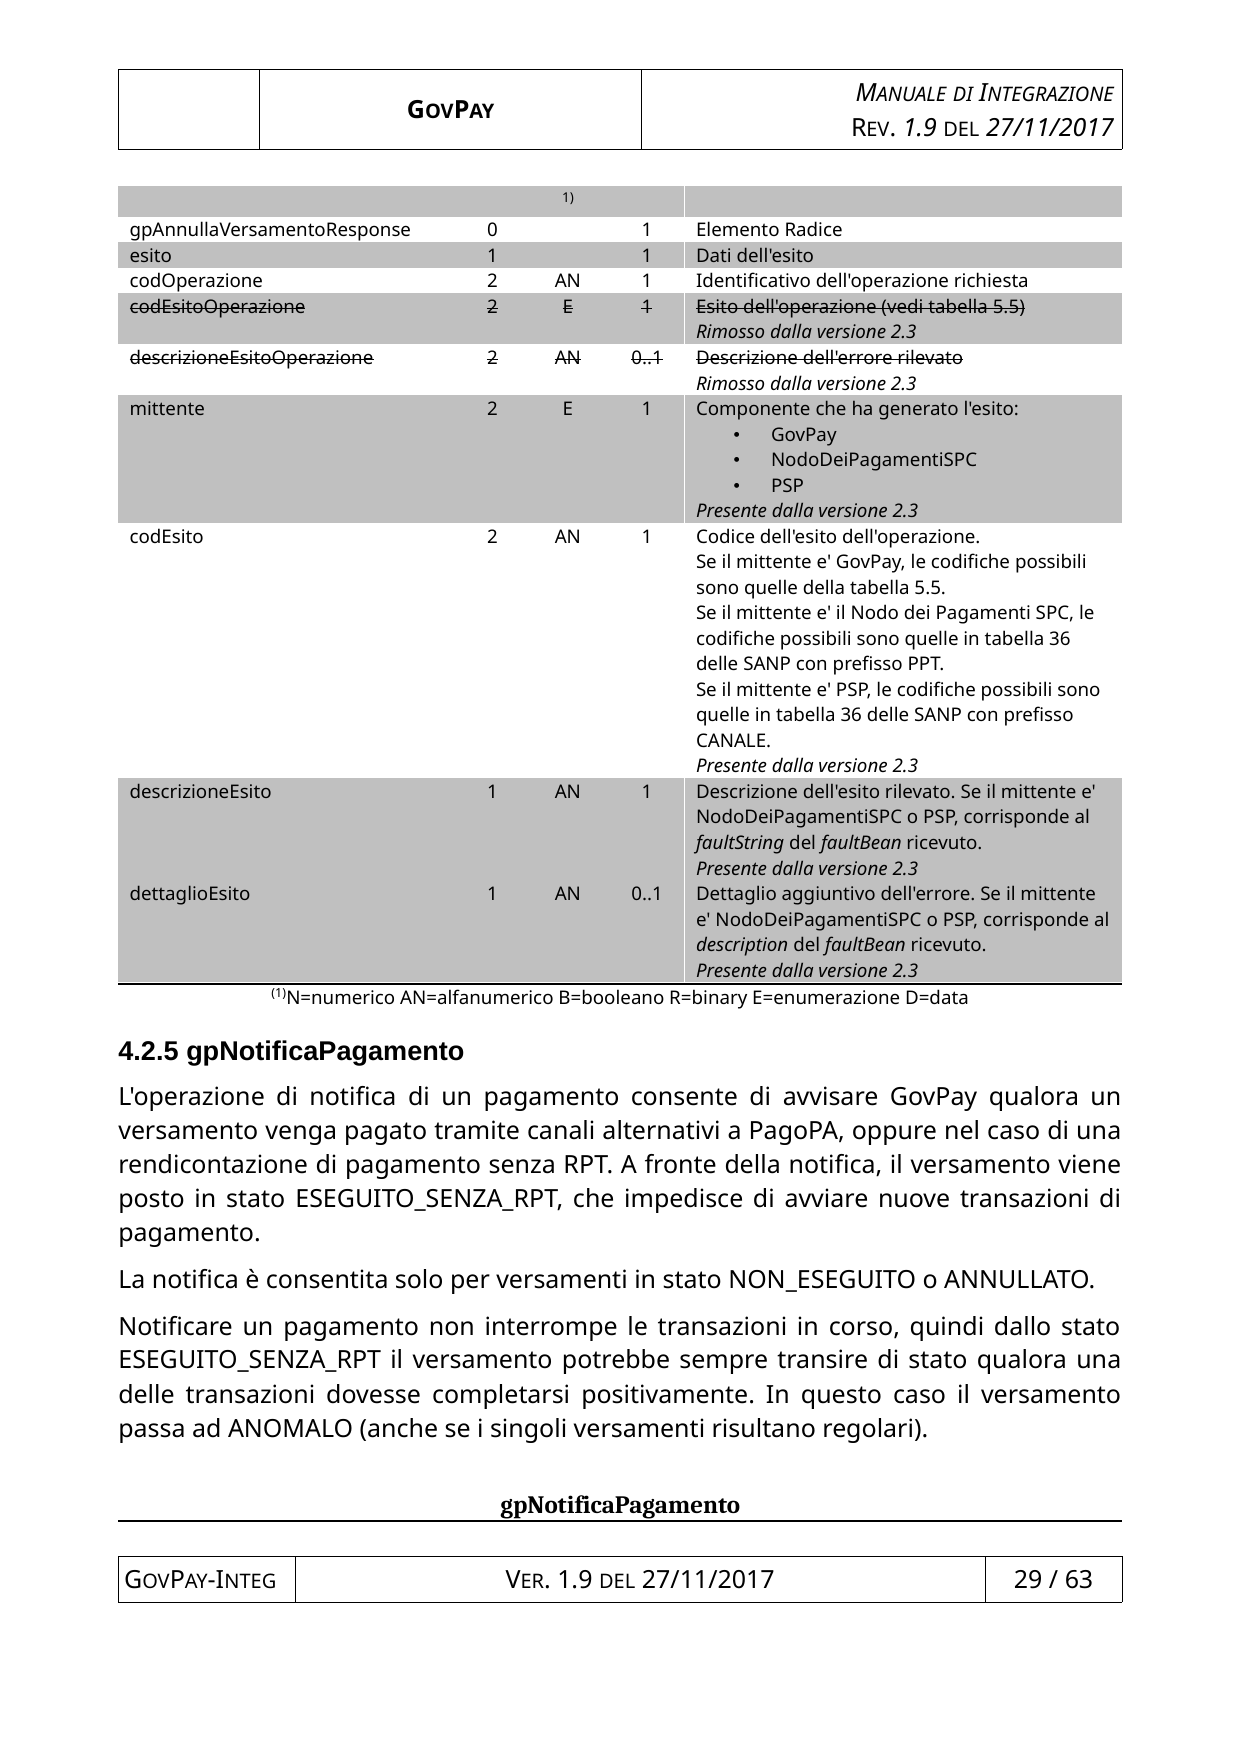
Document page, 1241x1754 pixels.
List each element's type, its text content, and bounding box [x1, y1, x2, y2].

table_cell Componente che ha generato l'esito: GovPay NodoDeiPagamentiSPC PSP Presente dalla versione 2.3 [685, 395, 1122, 523]
table_cell Esito dell'operazione (vedi tabella 5.5) Rimosso dalla versione 2.3 [685, 293, 1122, 344]
table_cell descrizioneEsito [118, 778, 458, 880]
table_cell 1 [609, 523, 684, 778]
text La notifica è consentita solo per versamenti in stato NON_ESEGUITO o ANNULLATO. [118, 1262, 1122, 1296]
table_cell Dati dell'esito [685, 242, 1122, 268]
table_cell 1 [458, 778, 526, 880]
text L'operazione di notifica di un pagamento consente di avvisare GovPay qualora un versamento venga pagato tramite canali alternativi a PagoPA, oppure nel caso di una rendicontazione di pagamento senza RPT. A fronte della notifica, il versamento viene posto in stato ESEGUITO_SENZA_RPT, che impedisce di avviare nuove transazioni di pagamento. [118, 1079, 1122, 1249]
table_cell Descrizione dell'esito rilevato. Se il mittente e' NodoDeiPagamentiSPC o PSP, corrisponde al faultString del faultBean ricevuto. Presente dalla versione 2.3 [685, 778, 1122, 880]
text (1)N=numerico AN=alfanumerico B=booleano R=binary E=enumerazione D=data [118, 985, 1122, 1010]
table_cell 1 [609, 293, 684, 344]
table_cell AN [526, 344, 609, 395]
table_cell 2 [458, 268, 526, 293]
table_cell dettaglioEsito [118, 880, 458, 982]
table_cell 0..1 [609, 880, 684, 982]
table_cell [685, 186, 1122, 217]
table_cell 1 [609, 242, 684, 268]
table_cell esito [118, 242, 458, 268]
table_cell 1 [609, 395, 684, 523]
table_cell E [526, 293, 609, 344]
table_cell 0..1 [609, 344, 684, 395]
table_cell 1) [526, 186, 609, 217]
table_cell codOperazione [118, 268, 458, 293]
table_cell [609, 186, 684, 217]
table_cell gpAnnullaVersamentoResponse [118, 217, 458, 242]
table_cell Dettaglio aggiuntivo dell'errore. Se il mittente e' NodoDeiPagamentiSPC o PSP, corrisponde al description del faultBean ricevuto. Presente dalla versione 2.3 [685, 880, 1122, 982]
table_cell 1 [609, 217, 684, 242]
table_cell mittente [118, 395, 458, 523]
table_cell Descrizione dell'errore rilevato Rimosso dalla versione 2.3 [685, 344, 1122, 395]
table_cell [118, 186, 458, 217]
table_cell Identificativo dell'operazione richiesta [685, 268, 1122, 293]
table_cell [526, 242, 609, 268]
table_cell [458, 186, 526, 217]
table_cell E [526, 395, 609, 523]
table_cell AN [526, 880, 609, 982]
table_cell AN [526, 523, 609, 778]
table_cell 2 [458, 344, 526, 395]
table_cell 2 [458, 293, 526, 344]
table_cell AN [526, 778, 609, 880]
table_cell 2 [458, 523, 526, 778]
table_cell 1 [458, 880, 526, 982]
table_cell AN [526, 268, 609, 293]
table_cell Elemento Radice [685, 217, 1122, 242]
table_header gpNotificaPagamento [118, 1491, 1122, 1520]
table_cell 1 [609, 778, 684, 880]
table_cell Codice dell'esito dell'operazione. Se il mittente e' GovPay, le codifiche possibili sono quelle della tabella 5.5. Se il mittente e' il Nodo dei Pagamenti SPC, le codifiche possibili sono quelle in tabella 36 delle SANP con prefisso PPT. Se il mittente e' PSP, le codifiche possibili sono quelle in tabella 36 delle SANP con prefisso CANALE. Presente dalla versione 2.3 [685, 523, 1122, 778]
table_cell 0 [458, 217, 526, 242]
text Notificare un pagamento non interrompe le transazioni in corso, quindi dallo stato ESEGUITO_SENZA_RPT il versamento potrebbe sempre transire di stato qualora una delle transazioni dovesse completarsi positivamente. In questo caso il versamento passa ad ANOMALO (anche se i singoli versamenti risultano regolari). [118, 1308, 1122, 1444]
table_cell codEsito [118, 523, 458, 778]
table_cell [526, 217, 609, 242]
subtitle gpNotificaPagamento [118, 1035, 1122, 1066]
table_cell descrizioneEsitoOperazione [118, 344, 458, 395]
table_cell codEsitoOperazione [118, 293, 458, 344]
table_cell 2 [458, 395, 526, 523]
table_cell 1 [458, 242, 526, 268]
table_cell 1 [609, 268, 684, 293]
